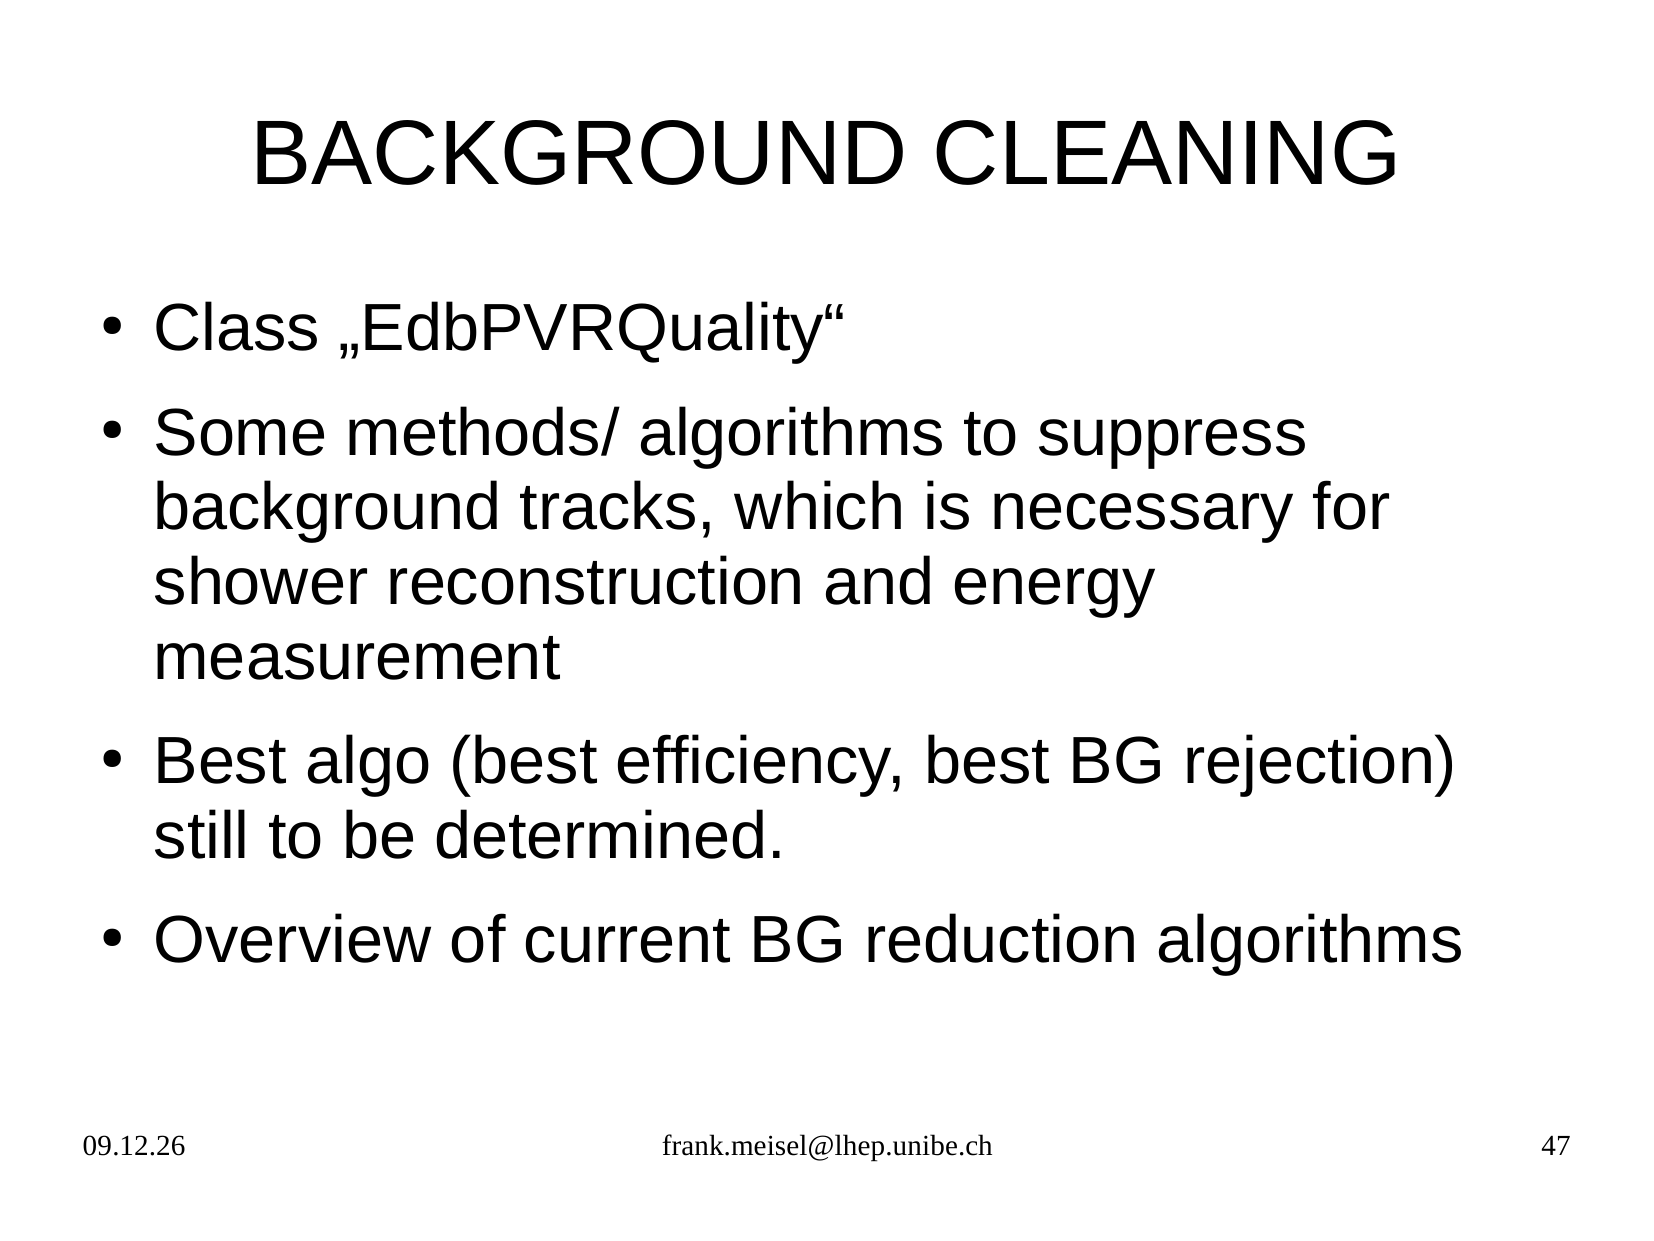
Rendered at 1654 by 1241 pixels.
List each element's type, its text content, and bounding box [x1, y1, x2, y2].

title BACKGROUND CLEANING [82, 49, 1571, 257]
list Class „EdbPVRQuality“ Some methods/ algorithms to suppress background tracks, which is necessary for shower reconstruction and energy measurement Best algo (best efficiency, best BG rejection) still to be determined. Overview of current BG reduction algorithms [82, 290, 1571, 1109]
